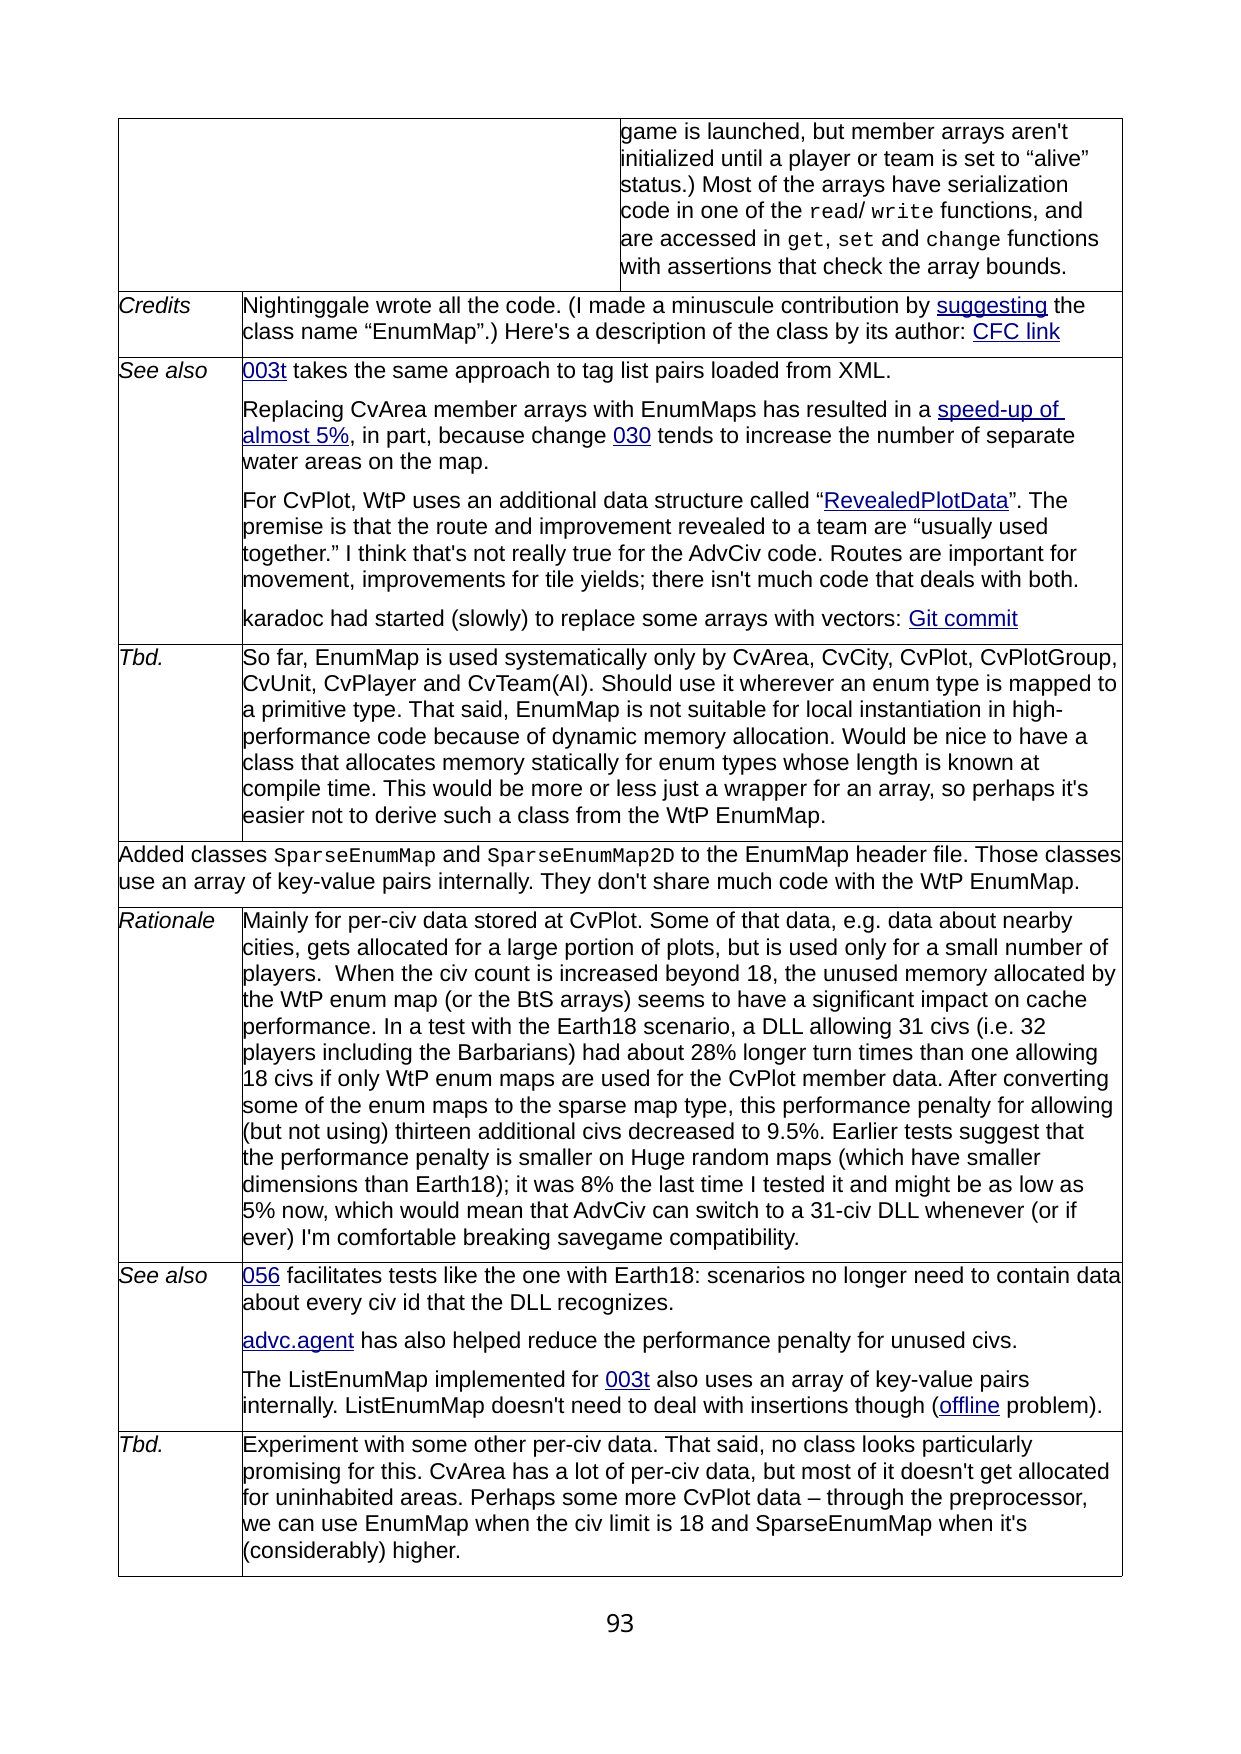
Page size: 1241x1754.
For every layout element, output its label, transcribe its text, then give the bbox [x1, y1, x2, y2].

table_cell Nightinggale wrote all the code. (I made a minuscule contribution by suggesting the class name “EnumMap”.) Here's a description of the class by its author: CFC link [243, 292, 1122, 357]
table_cell See also [119, 1263, 242, 1431]
table_cell Tbd. [119, 1432, 242, 1576]
table_cell [119, 119, 620, 291]
table_cell 056 facilitates tests like the one with Earth18: scenarios no longer need to contain data about every civ id that the DLL recognizes. advc.agent has also helped reduce the performance penalty for unused civs. The ListEnumMap implemented for 003t also uses an array of key-value pairs internally. ListEnumMap doesn't need to deal with insertions though (offline problem). [243, 1263, 1122, 1431]
table_cell 003t takes the same approach to tag list pairs loaded from XML. Replacing CvArea member arrays with EnumMaps has resulted in a speed-up of almost 5%, in part, because change 030 tends to increase the number of separate water areas on the map. For CvPlot, WtP uses an additional data structure called “RevealedPlotData”. The premise is that the route and improvement revealed to a team are “usually used together.” I think that's not really true for the AdvCiv code. Routes are important for movement, improvements for tile yields; there isn't much code that deals with both. karadoc had started (slowly) to replace some arrays with vectors: Git commit [243, 358, 1122, 643]
table_cell Credits [119, 292, 242, 357]
table_cell See also [119, 358, 242, 643]
table_cell Mainly for per-civ data stored at CvPlot. Some of that data, e.g. data about nearby cities, gets allocated for a large portion of plots, but is used only for a small number of players. When the civ count is increased beyond 18, the unused memory allocated by the WtP enum map (or the BtS arrays) seems to have a significant impact on cache performance. In a test with the Earth18 scenario, a DLL allowing 31 civs (i.e. 32 players including the Barbarians) had about 28% longer turn times than one allowing 18 civs if only WtP enum maps are used for the CvPlot member data. After converting some of the enum maps to the sparse map type, this performance penalty for allowing (but not using) thirteen additional civs decreased to 9.5%. Earlier tests suggest that the performance penalty is smaller on Huge random maps (which have smaller dimensions than Earth18); it was 8% the last time I tested it and might be as low as 5% now, which would mean that AdvCiv can switch to a 31-civ DLL whenever (or if ever) I'm comfortable breaking savegame compatibility. [243, 908, 1122, 1262]
table_cell Added classes SparseEnumMap and SparseEnumMap2D to the EnumMap header file. Those classes use an array of key-value pairs internally. They don't share much code with the WtP EnumMap. [119, 842, 1122, 907]
table_cell Experiment with some other per-civ data. That said, no class looks particularly promising for this. CvArea has a lot of per-civ data, but most of it doesn't get allocated for uninhabited areas. Perhaps some more CvPlot data – through the preprocessor, we can use EnumMap when the civ limit is 18 and SparseEnumMap when it's (considerably) higher. [243, 1432, 1122, 1576]
table_cell Rationale [119, 908, 242, 1262]
table_cell Tbd. [119, 645, 242, 841]
table_cell game is launched, but member arrays aren't initialized until a player or team is set to “alive” status.) Most of the arrays have serialization code in one of the read/ write functions, and are accessed in get, set and change functions with assertions that check the array bounds. [621, 119, 1122, 291]
table_cell So far, EnumMap is used systematically only by CvArea, CvCity, CvPlot, CvPlotGroup, CvUnit, CvPlayer and CvTeam(AI). Should use it wherever an enum type is mapped to a primitive type. That said, EnumMap is not suitable for local instantiation in high-performance code because of dynamic memory allocation. Would be nice to have a class that allocates memory statically for enum types whose length is known at compile time. This would be more or less just a wrapper for an array, so perhaps it's easier not to derive such a class from the WtP EnumMap. [243, 645, 1122, 841]
